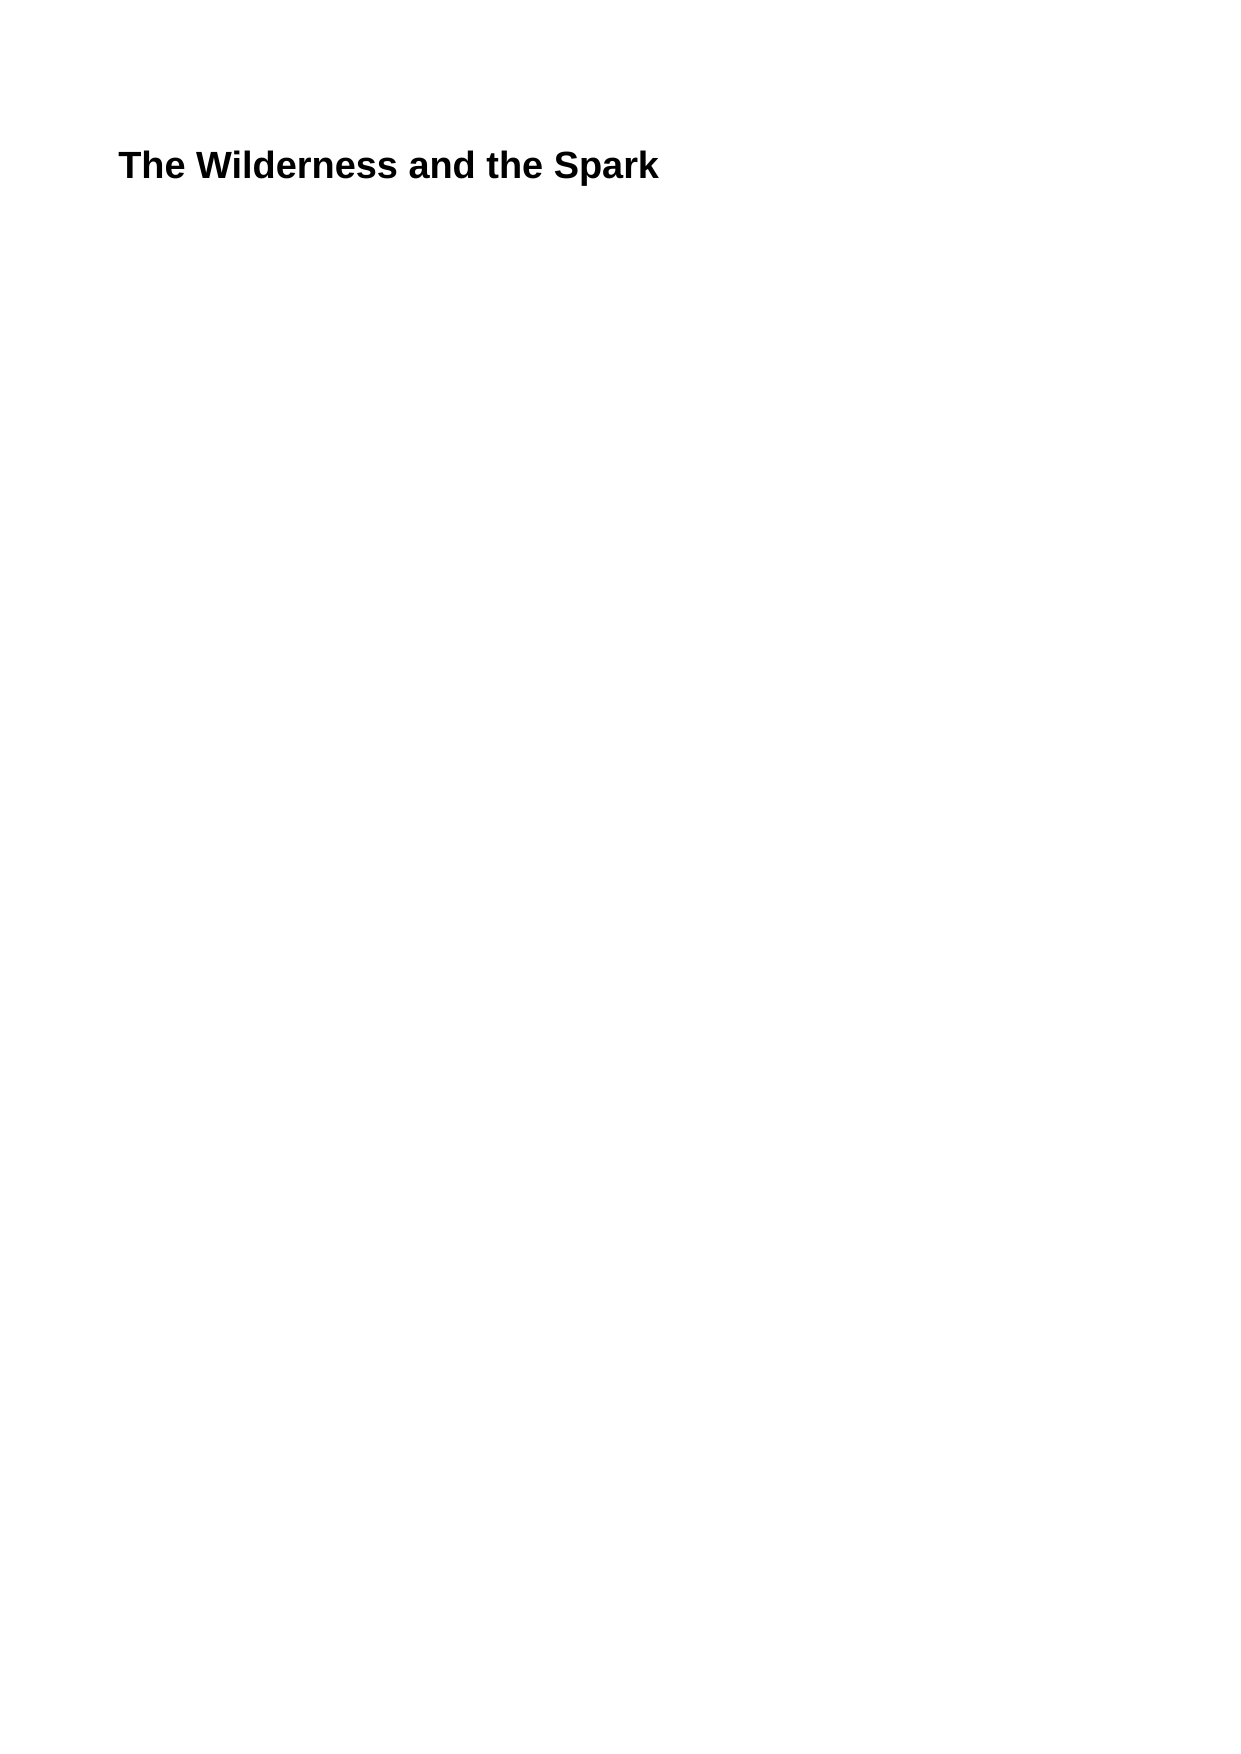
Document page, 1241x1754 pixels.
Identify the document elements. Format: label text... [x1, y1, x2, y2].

subtitle The Wilderness and the Spark [118, 143, 1122, 187]
